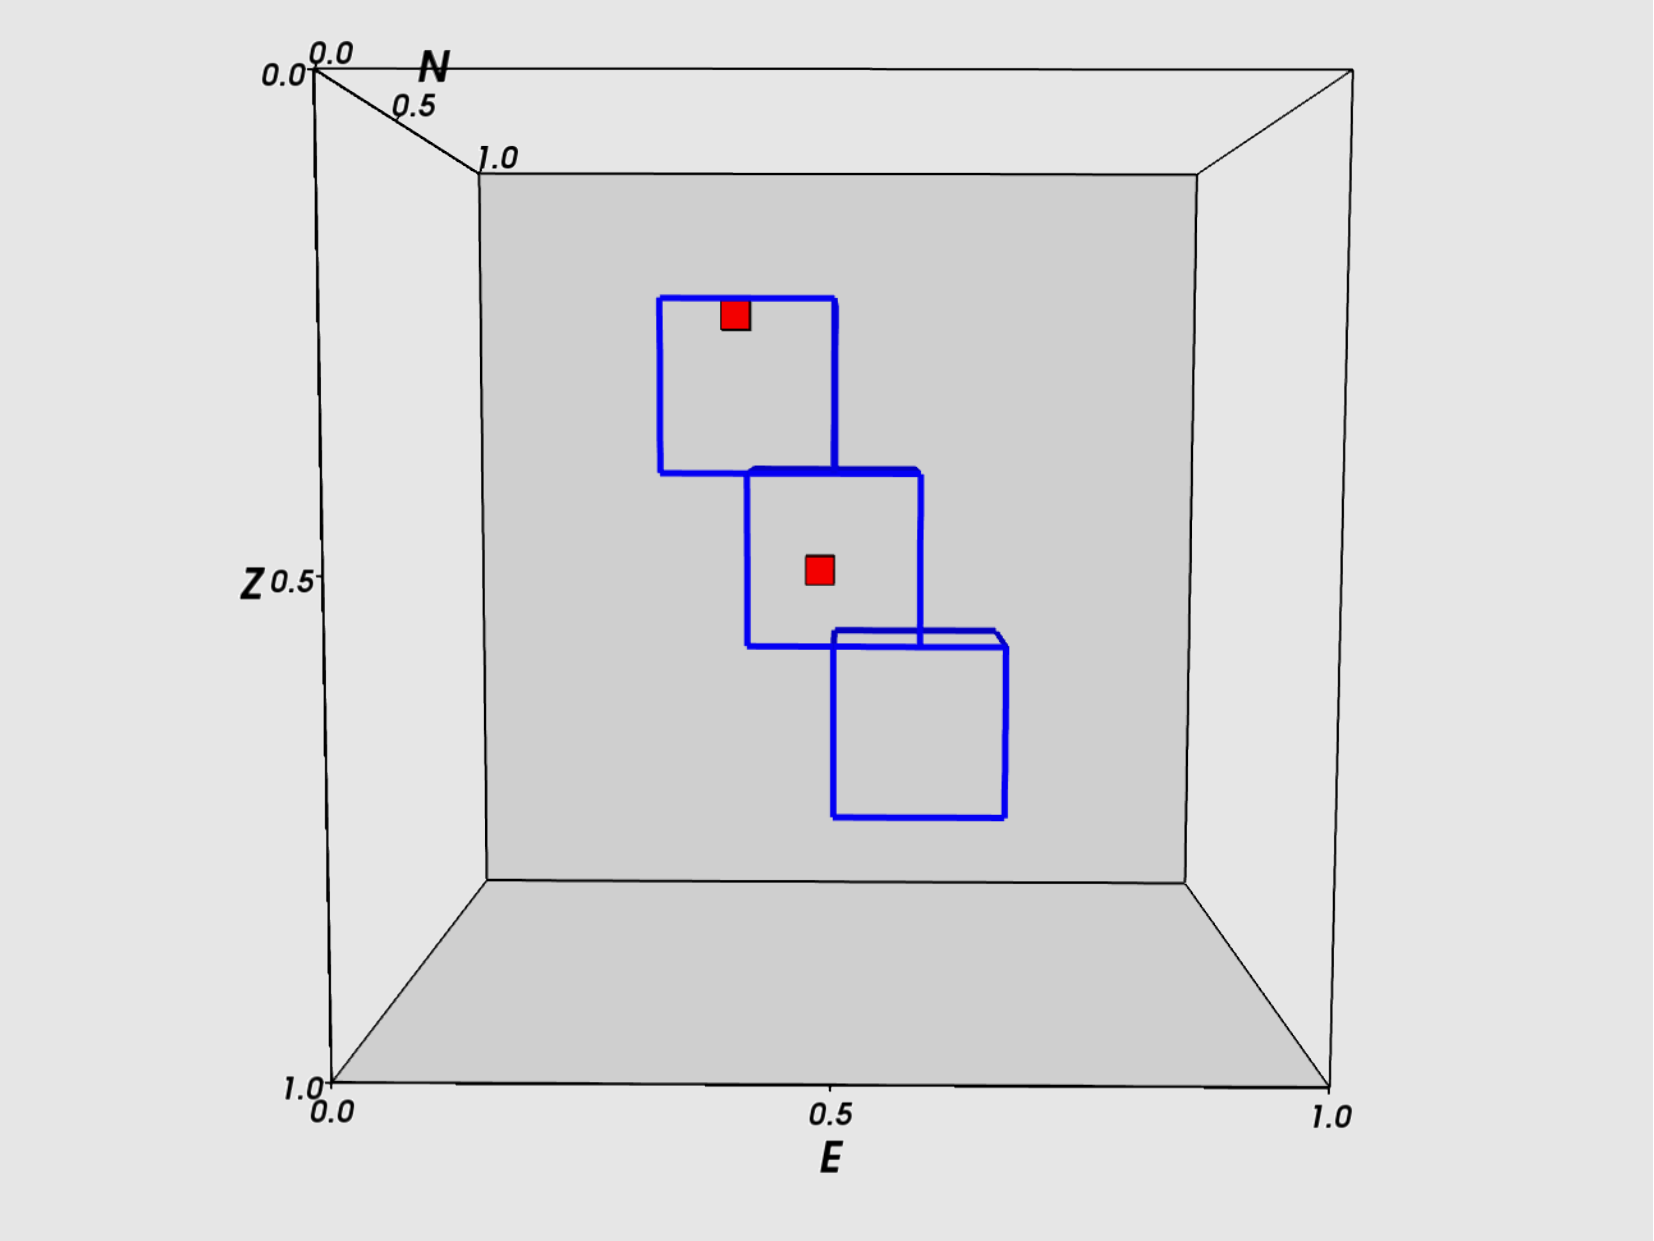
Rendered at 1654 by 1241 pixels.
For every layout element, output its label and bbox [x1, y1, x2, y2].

picture [187, 0, 1466, 1241]
